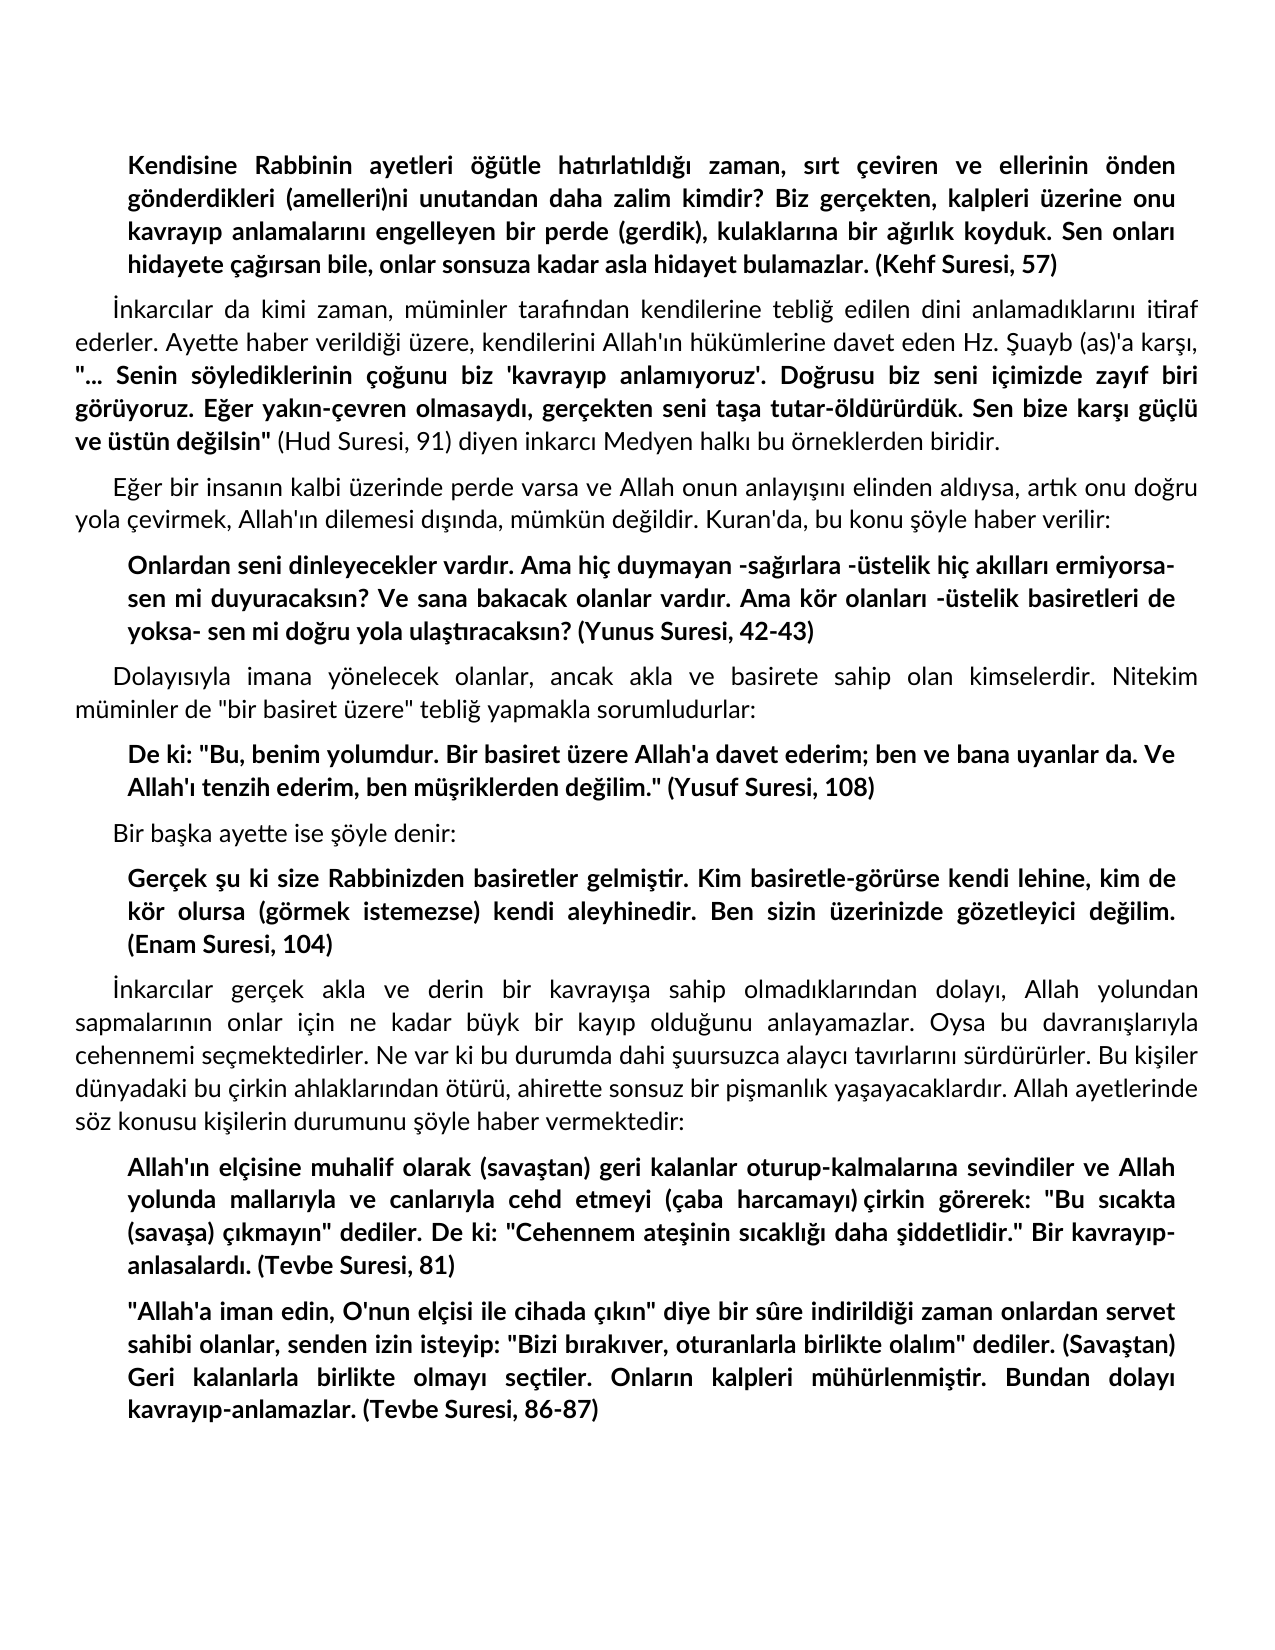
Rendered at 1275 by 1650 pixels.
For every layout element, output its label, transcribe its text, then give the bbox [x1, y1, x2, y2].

text Gerçek şu ki size Rabbinizden basiretler gelmiştir. Kim basiretle-görürse kendi lehine, kim de kör olursa (görmek istemezse) kendi aleyhinedir. Ben sizin üzerinizde gözetleyici değilim. (Enam Suresi, 104) [127, 863, 1177, 959]
text Dolayısıyla imana yönelecek olanlar, ancak akla ve basirete sahip olan kimselerdir. Nitekim müminler de "bir basiret üzere" tebliğ yapmakla sorumludurlar: [75, 661, 1200, 724]
text Allah'ın elçisine muhalif olarak (savaştan) geri kalanlar oturup-kalmalarına sevindiler ve Allah yolunda mallarıyla ve canlarıyla cehd etmeyi (çaba harcamayı) çirkin görerek: "Bu sıcakta (savaşa) çıkmayın" dediler. De ki: "Cehennem ateşinin sıcaklığı daha şiddetlidir." Bir kavrayıp-anlasalardı. (Tevbe Suresi, 81) [127, 1151, 1177, 1280]
text İnkarcılar da kimi zaman, müminler tarafından kendilerine tebliğ edilen dini anlamadıklarını itiraf ederler. Ayette haber verildiği üzere, kendilerini Allah'ın hükümlerine davet eden Hz. Şuayb (as)'a karşı, "... Senin söylediklerinin çoğunu biz 'kavrayıp anlamıyoruz'. Doğrusu biz seni içimizde zayıf biri görüyoruz. Eğer yakın-çevren olmasaydı, gerçekten seni taşa tutar-öldürürdük. Sen bize karşı güçlü ve üstün değilsin" (Hud Suresi, 91) diyen inkarcı Medyen halkı bu örneklerden biridir. [75, 294, 1200, 456]
text De ki: "Bu, benim yolumdur. Bir basiret üzere Allah'a davet ederim; ben ve bana uyanlar da. Ve Allah'ı tenzih ederim, ben müşriklerden değilim." (Yusuf Suresi, 108) [127, 739, 1177, 802]
text Onlardan seni dinleyecekler vardır. Ama hiç duymayan -sağırlara -üstelik hiç akılları ermiyorsa- sen mi duyuracaksın? Ve sana bakacak olanlar vardır. Ama kör olanları -üstelik basiretleri de yoksa- sen mi doğru yola ulaştıracaksın? (Yunus Suresi, 42-43) [127, 549, 1177, 645]
text İnkarcılar gerçek akla ve derin bir kavrayışa sahip olmadıklarından dolayı, Allah yolundan sapmalarının onlar için ne kadar büyk bir kayıp olduğunu anlayamazlar. Oysa bu davranışlarıyla cehennemi seçmektedirler. Ne var ki bu durumda dahi şuursuzca alaycı tavırlarını sürdürürler. Bu kişiler dünyadaki bu çirkin ahlaklarından ötürü, ahirette sonsuz bir pişmanlık yaşayacaklardır. Allah ayetlerinde söz konusu kişilerin durumunu şöyle haber vermektedir: [75, 974, 1200, 1136]
text Bir başka ayette ise şöyle denir: [75, 817, 1200, 847]
text Kendisine Rabbinin ayetleri öğütle hatırlatıldığı zaman, sırt çeviren ve ellerinin önden gönderdikleri (amelleri)ni unutandan daha zalim kimdir? Biz gerçekten, kalpleri üzerine onu kavrayıp anlamalarını engelleyen bir perde (gerdik), kulaklarına bir ağırlık koyduk. Sen onları hidayete çağırsan bile, onlar sonsuza kadar asla hidayet bulamazlar. (Kehf Suresi, 57) [127, 150, 1177, 279]
text Eğer bir insanın kalbi üzerinde perde varsa ve Allah onun anlayışını elinden aldıysa, artık onu doğru yola çevirmek, Allah'ın dilemesi dışında, mümkün değildir. Kuran'da, bu konu şöyle haber verilir: [75, 471, 1200, 534]
text "Allah'a iman edin, O'nun elçisi ile cihada çıkın" diye bir sûre indirildiği zaman onlardan servet sahibi olanlar, senden izin isteyip: "Bizi bırakıver, oturanlarla birlikte olalım" dediler. (Savaştan) Geri kalanlarla birlikte olmayı seçtiler. Onların kalpleri mühürlenmiştir. Bundan dolayı kavrayıp-anlamazlar. (Tevbe Suresi, 86-87) [127, 1295, 1177, 1424]
